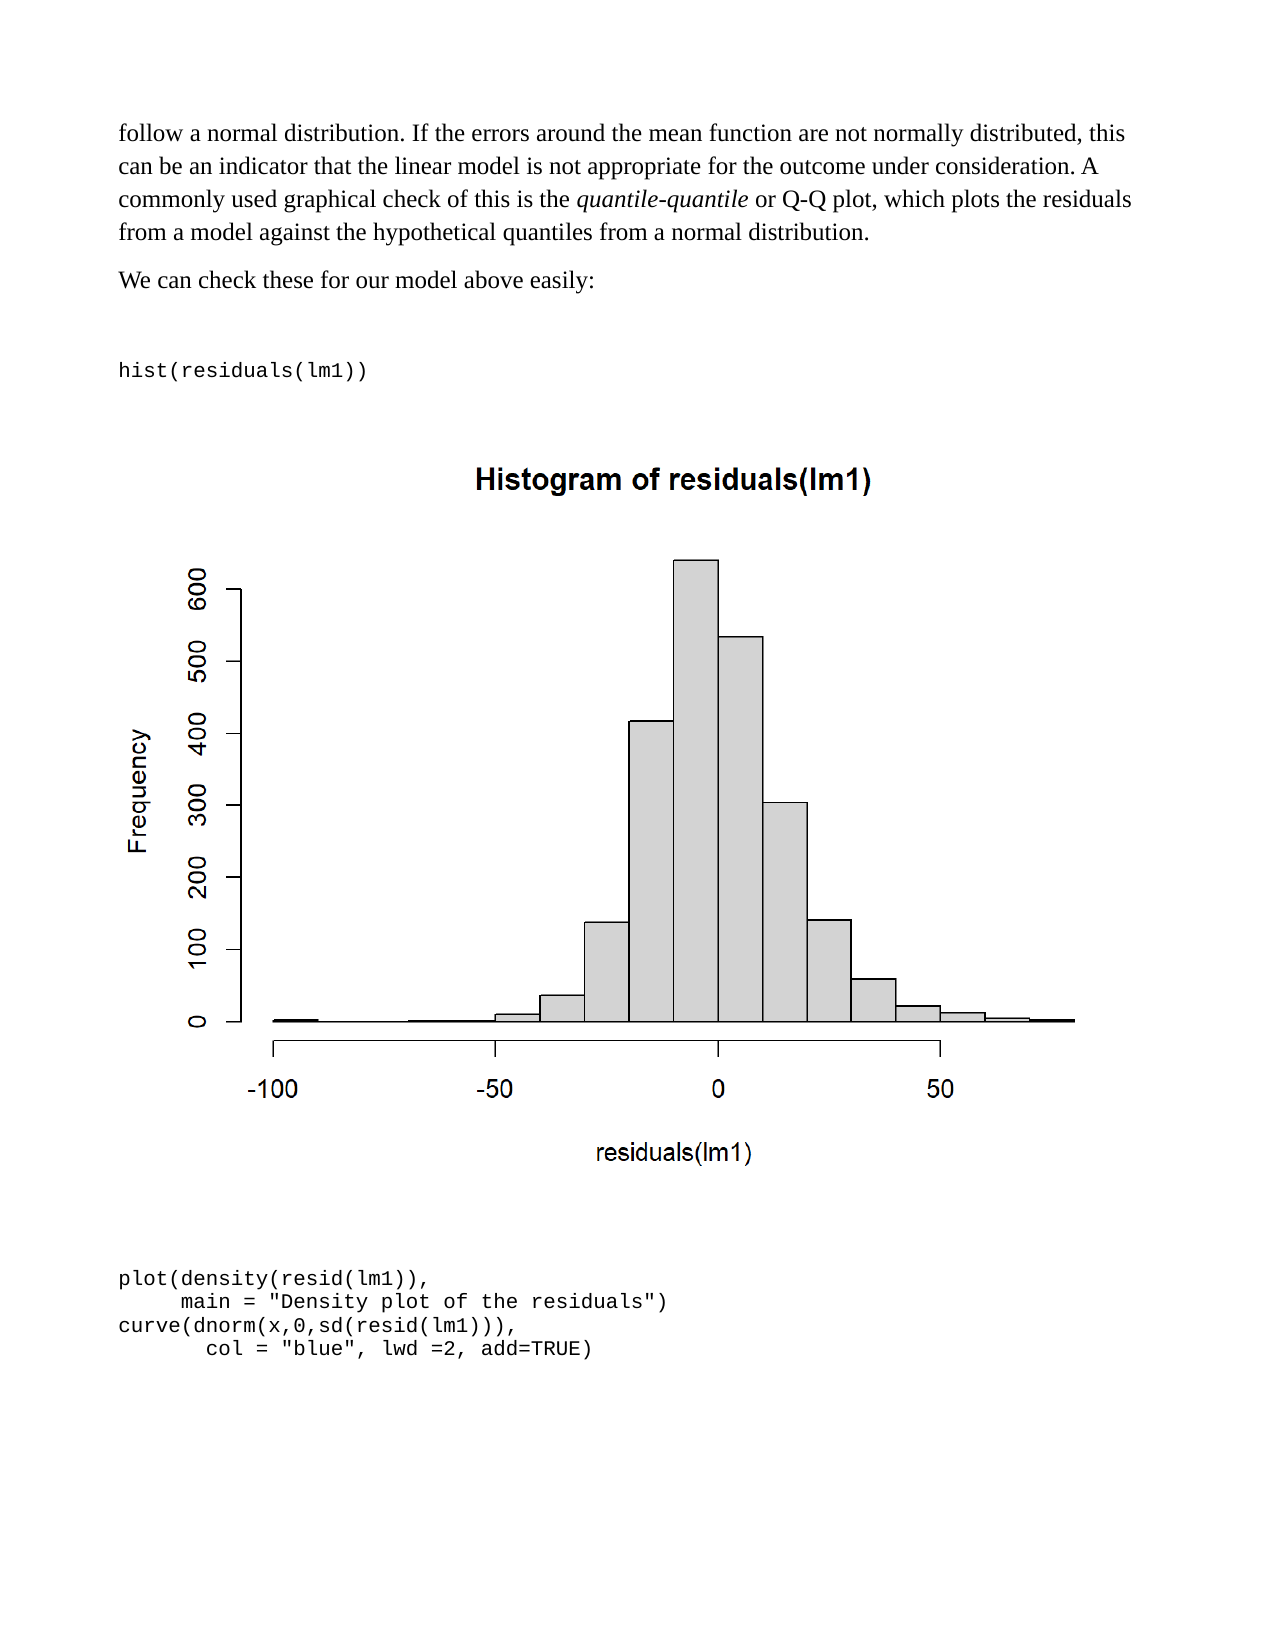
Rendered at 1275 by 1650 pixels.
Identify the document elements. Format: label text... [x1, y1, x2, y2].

text curve(dnorm(x,0,sd(resid(lm1))), [118, 1315, 1157, 1338]
text hist(residuals(lm1)) [118, 360, 1157, 384]
text main = "Density plot of the residuals") [118, 1291, 1157, 1315]
picture [118, 413, 1169, 1201]
text We can check these for our model above easily: [118, 265, 1157, 293]
text plot(density(resid(lm1)), [118, 1267, 1157, 1291]
text col = "blue", lwd =2, add=TRUE) [118, 1338, 1157, 1362]
text follow a normal distribution. If the errors around the mean function are not normally distributed, this can be an indicator that the linear model is not appropriate for the outcome under consideration. A commonly used graphical check of this is the quantile-quantile or Q-Q plot, which plots the residuals from a model against the hypothetical quantiles from a normal distribution. [118, 118, 1157, 246]
